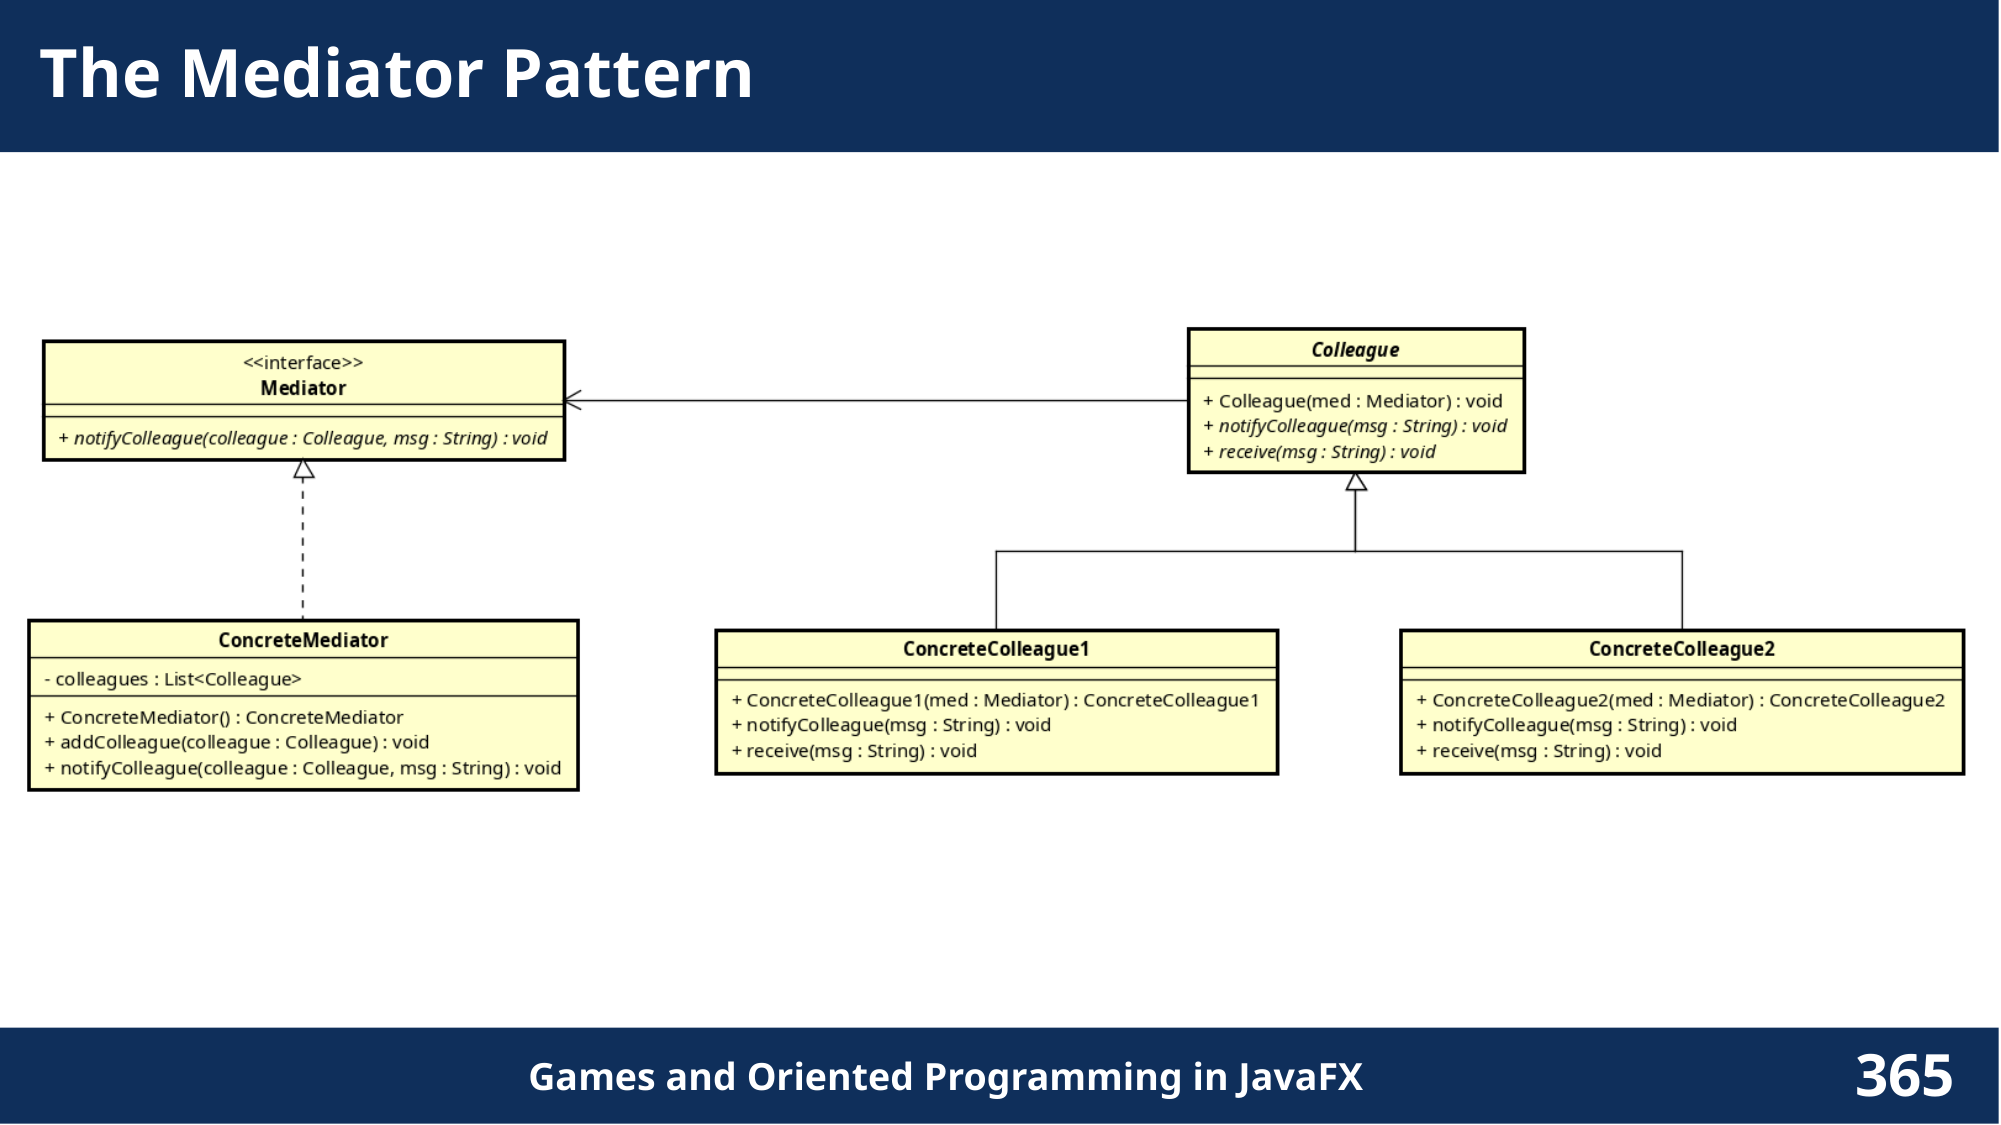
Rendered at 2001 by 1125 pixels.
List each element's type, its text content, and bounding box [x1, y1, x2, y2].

picture [10, 279, 1985, 866]
text_box The Mediator Pattern [25, 23, 1999, 119]
